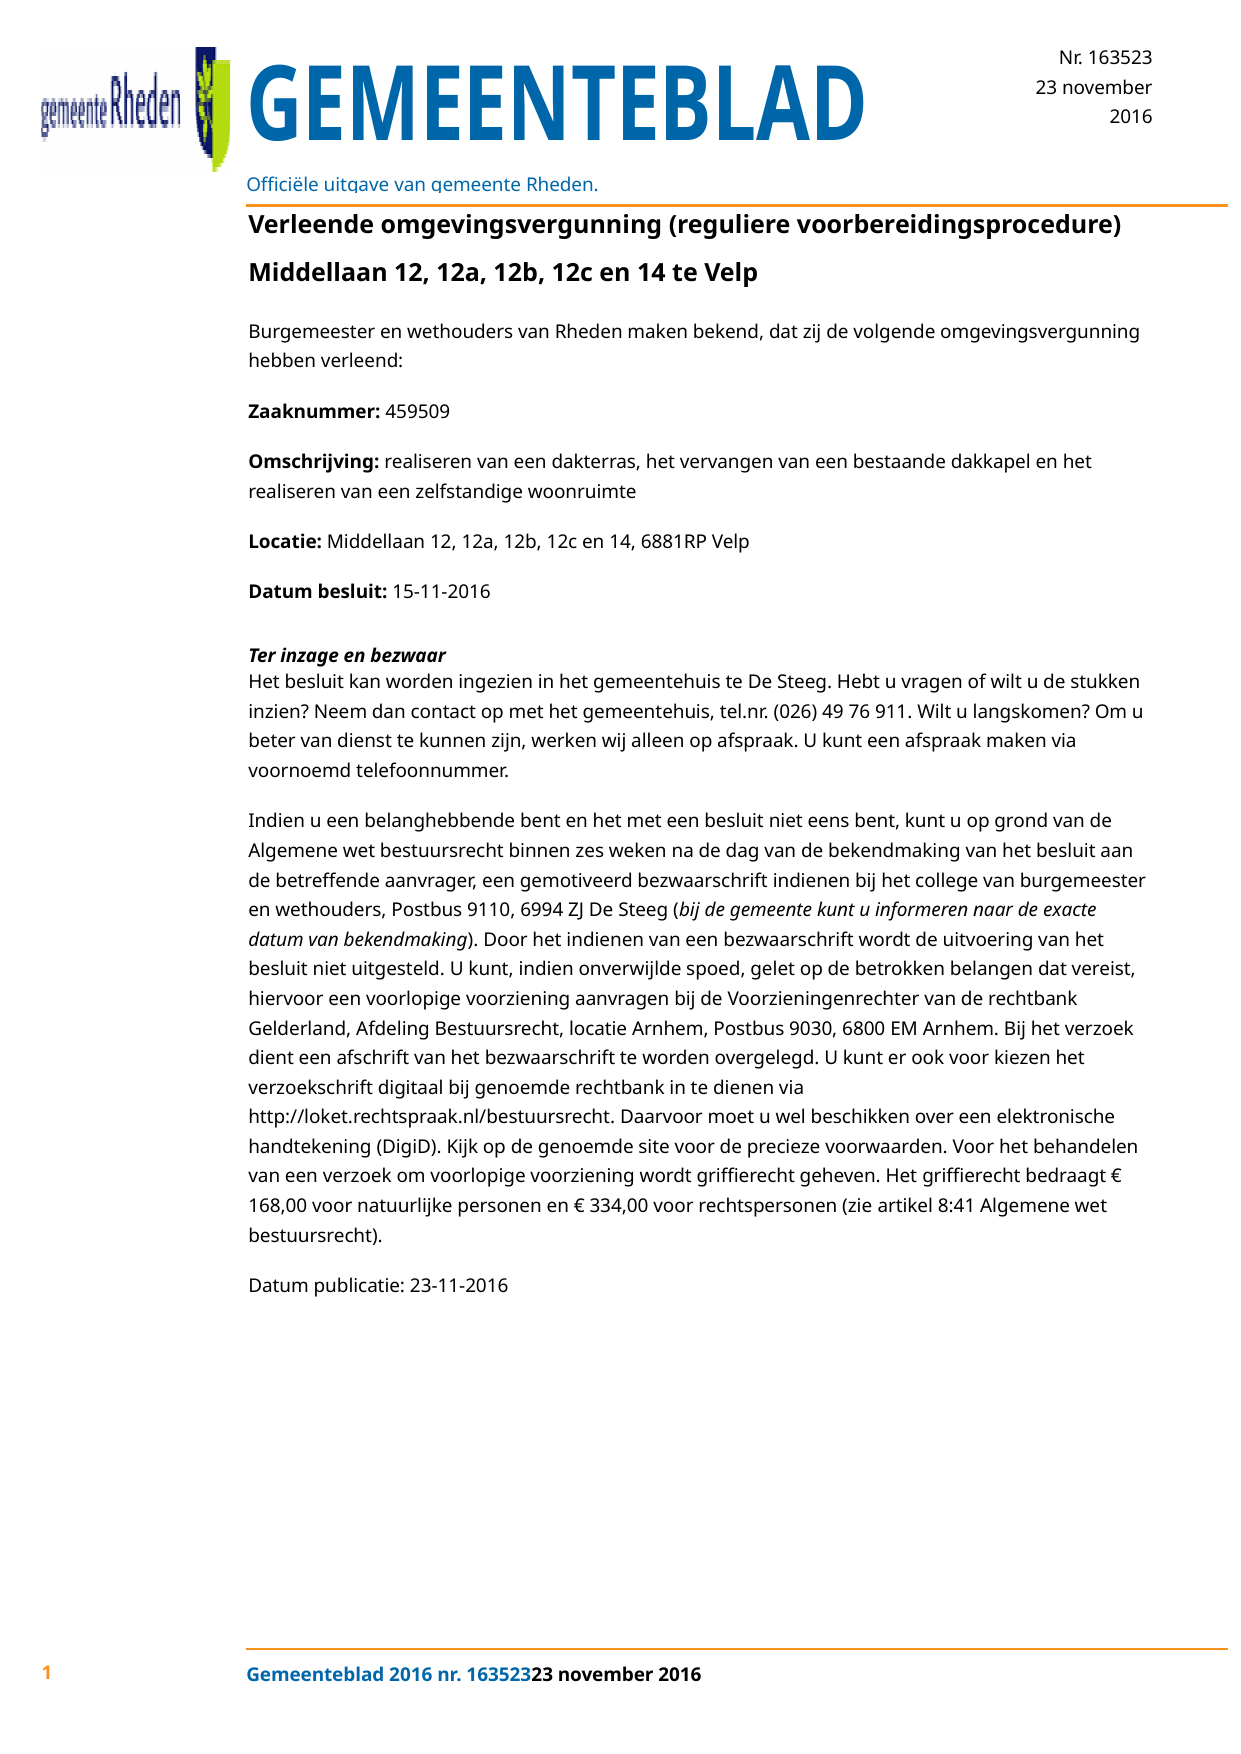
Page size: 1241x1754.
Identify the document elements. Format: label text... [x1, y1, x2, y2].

text Het besluit kan worden ingezien in het gemeentehuis te De Steeg. Hebt u vragen of wilt u de stukken inzien? Neem dan contact op met het gemeentehuis, tel.nr. (026) 49 76 911. Wilt u langskomen? Om u beter van dienst te kunnen zijn, werken wij alleen op afspraak. U kunt een afspraak maken via voornoemd telefoonnummer. [248, 668, 1152, 783]
text Verleende omgevingsvergunning (reguliere voorbereidingsprocedure) Middellaan 12, 12a, 12b, 12c en 14 te Velp [248, 207, 1152, 288]
text Ter inzage en bezwaar [248, 643, 1152, 668]
text Locatie: Middellaan 12, 12a, 12b, 12c en 14, 6881RP Velp [248, 528, 1152, 554]
text Zaaknummer: 459509 [248, 398, 1152, 424]
text Omschrijving: realiseren van een dakterras, het vervangen van een bestaande dakkapel en het realiseren van een zelfstandige woonruimte [248, 448, 1152, 504]
text Burgemeester en wethouders van Rheden maken bekend, dat zij de volgende omgevingsvergunning hebben verleend: [248, 318, 1152, 373]
text Indien u een belanghebbende bent en het met een besluit niet eens bent, kunt u op grond van de Algemene wet bestuursrecht binnen zes weken na de dag van de bekendmaking van het besluit aan de betreffende aanvrager, een gemotiveerd bezwaarschrift indienen bij het college van burgemeester en wethouders, Postbus 9110, 6994 ZJ De Steeg (bij de gemeente kunt u informeren naar de exacte datum van bekendmaking). Door het indienen van een bezwaarschrift wordt de uitvoering van het besluit niet uitgesteld. U kunt, indien onverwijlde spoed, gelet op de betrokken belangen dat vereist, hiervoor een voorlopige voorziening aanvragen bij de Voorzieningenrechter van de rechtbank Gelderland, Afdeling Bestuursrecht, locatie Arnhem, Postbus 9030, 6800 EM Arnhem. Bij het verzoek dient een afschrift van het bezwaarschrift te worden overgelegd. U kunt er ook voor kiezen het verzoekschrift digitaal bij genoemde rechtbank in te dienen via http://loket.rechtspraak.nl/bestuursrecht. Daarvoor moet u wel beschikken over een elektronische handtekening (DigiD). Kijk op de genoemde site voor de precieze voorwaarden. Voor het behandelen van een verzoek om voorlopige voorziening wordt griffierecht geheven. Het griffierecht bedraagt € 168,00 voor natuurlijke personen en € 334,00 voor rechtspersonen (zie artikel 8:41 Algemene wet bestuursrecht). [248, 808, 1152, 1247]
picture [41, 47, 231, 172]
text Datum besluit: 15-11-2016 [248, 579, 1152, 604]
text Datum publicatie: 23-11-2016 [248, 1272, 1152, 1298]
